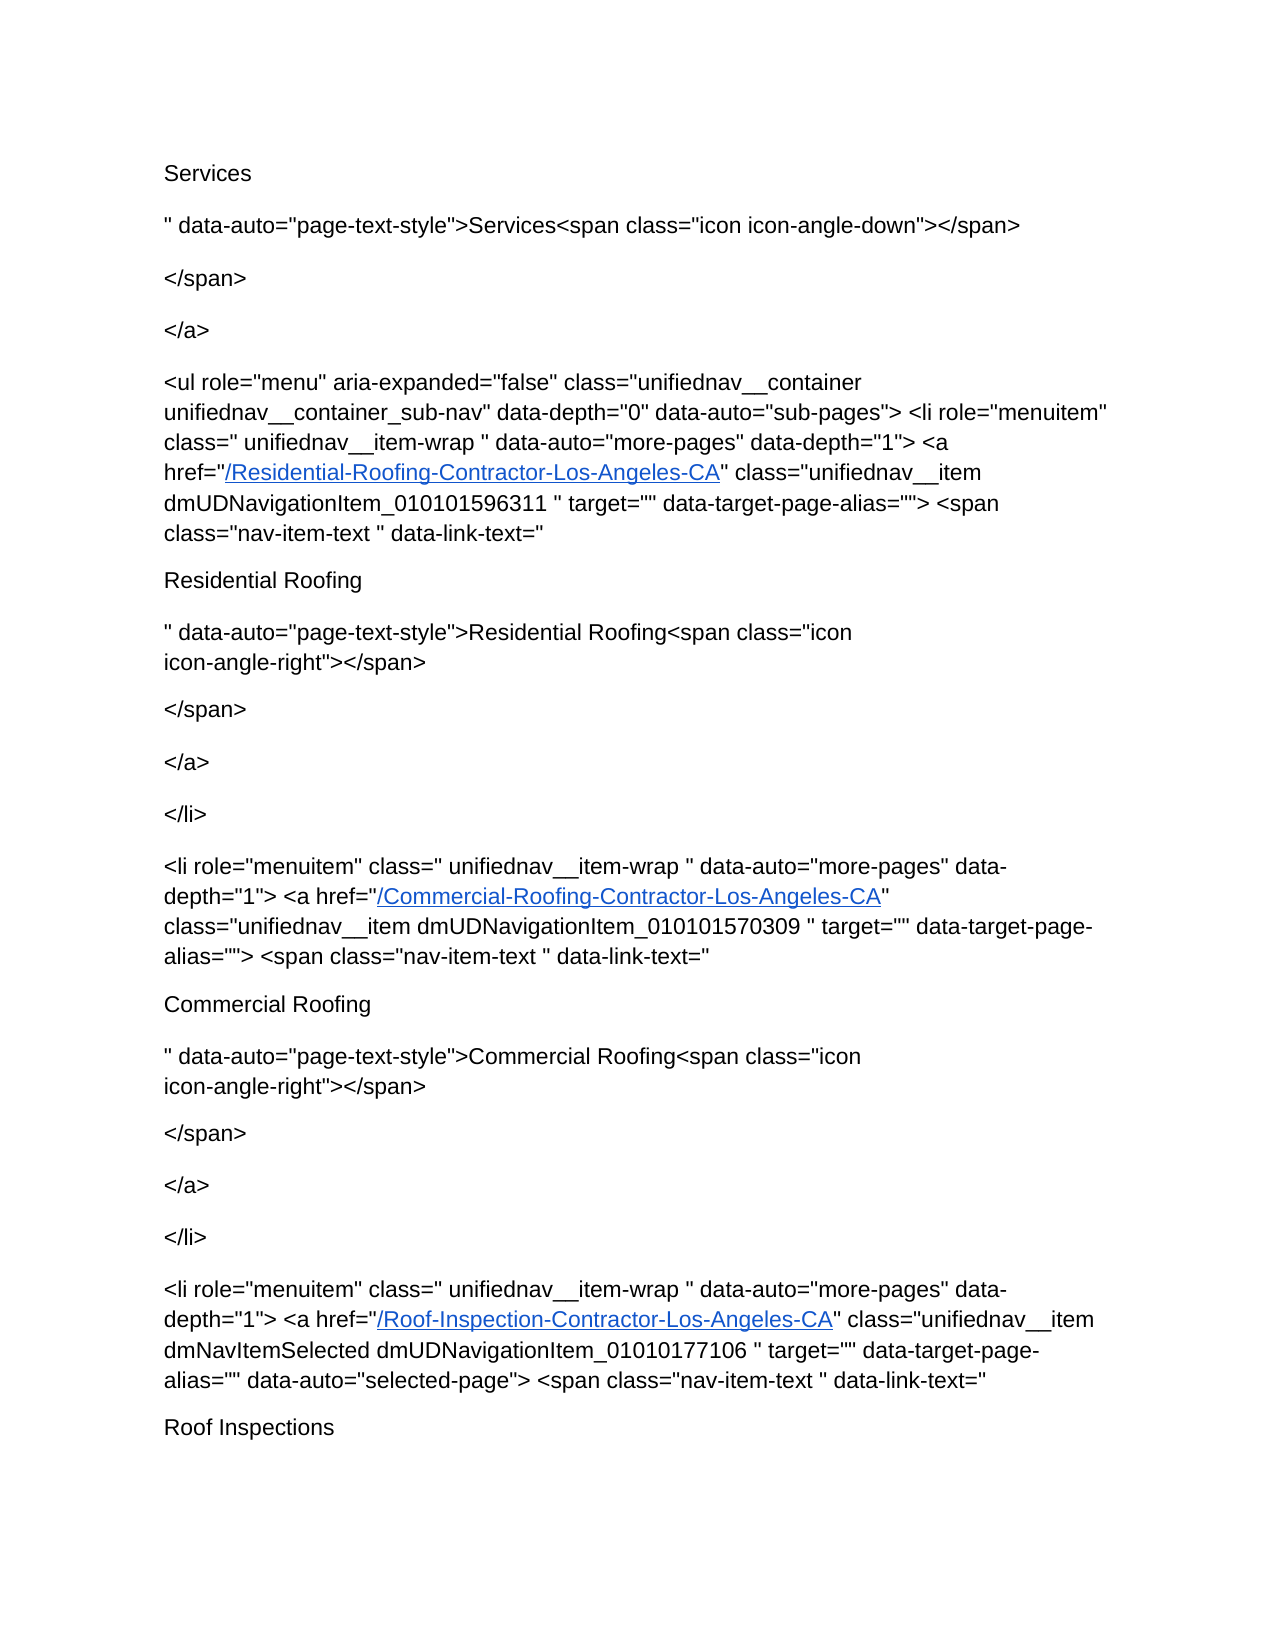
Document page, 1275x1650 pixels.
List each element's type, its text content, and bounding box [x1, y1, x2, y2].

table_cell </span> [153, 686, 1125, 738]
table_cell </li> [153, 790, 1125, 842]
table_cell </a> [153, 1162, 1125, 1214]
table_cell " data-auto="page-text-style">Commercial Roofing<span class="icon icon-angle-right"></span> [153, 1032, 1125, 1109]
table_cell " data-auto="page-text-style">Residential Roofing<span class="icon icon-angle-right"></span> [153, 609, 1125, 686]
table_cell Residential Roofing [153, 557, 1125, 609]
table_cell <li role="menuitem" class=" unifiednav__item-wrap " data-auto="more-pages" data-depth="1"> <a href="/Roof-Inspection-Contractor-Los-Angeles-CA" class="unifiednav__item dmNavItemSelected dmUDNavigationItem_01010177106 " target="" data-target-page-alias="" data-auto="selected-page"> <span class="nav-item-text " data-link-text=" [153, 1266, 1125, 1404]
table_cell </a> [153, 738, 1125, 790]
table_cell Services [153, 150, 1125, 202]
table_cell </a> [153, 306, 1125, 358]
table_cell </span> [153, 1110, 1125, 1162]
table_cell </span> [153, 254, 1125, 306]
table_cell " data-auto="page-text-style">Services<span class="icon icon-angle-down"></span> [153, 202, 1125, 254]
table_cell </li> [153, 1214, 1125, 1266]
table_cell Roof Inspections [153, 1404, 1125, 1456]
table_cell Commercial Roofing [153, 980, 1125, 1032]
table_cell <ul role="menu" aria-expanded="false" class="unifiednav__container unifiednav__container_sub-nav" data-depth="0" data-auto="sub-pages"> <li role="menuitem" class=" unifiednav__item-wrap " data-auto="more-pages" data-depth="1"> <a href="/Residential-Roofing-Contractor-Los-Angeles-CA" class="unifiednav__item dmUDNavigationItem_010101596311 " target="" data-target-page-alias=""> <span class="nav-item-text " data-link-text=" [153, 358, 1125, 557]
table_cell <li role="menuitem" class=" unifiednav__item-wrap " data-auto="more-pages" data-depth="1"> <a href="/Commercial-Roofing-Contractor-Los-Angeles-CA" class="unifiednav__item dmUDNavigationItem_010101570309 " target="" data-target-page-alias=""> <span class="nav-item-text " data-link-text=" [153, 842, 1125, 980]
